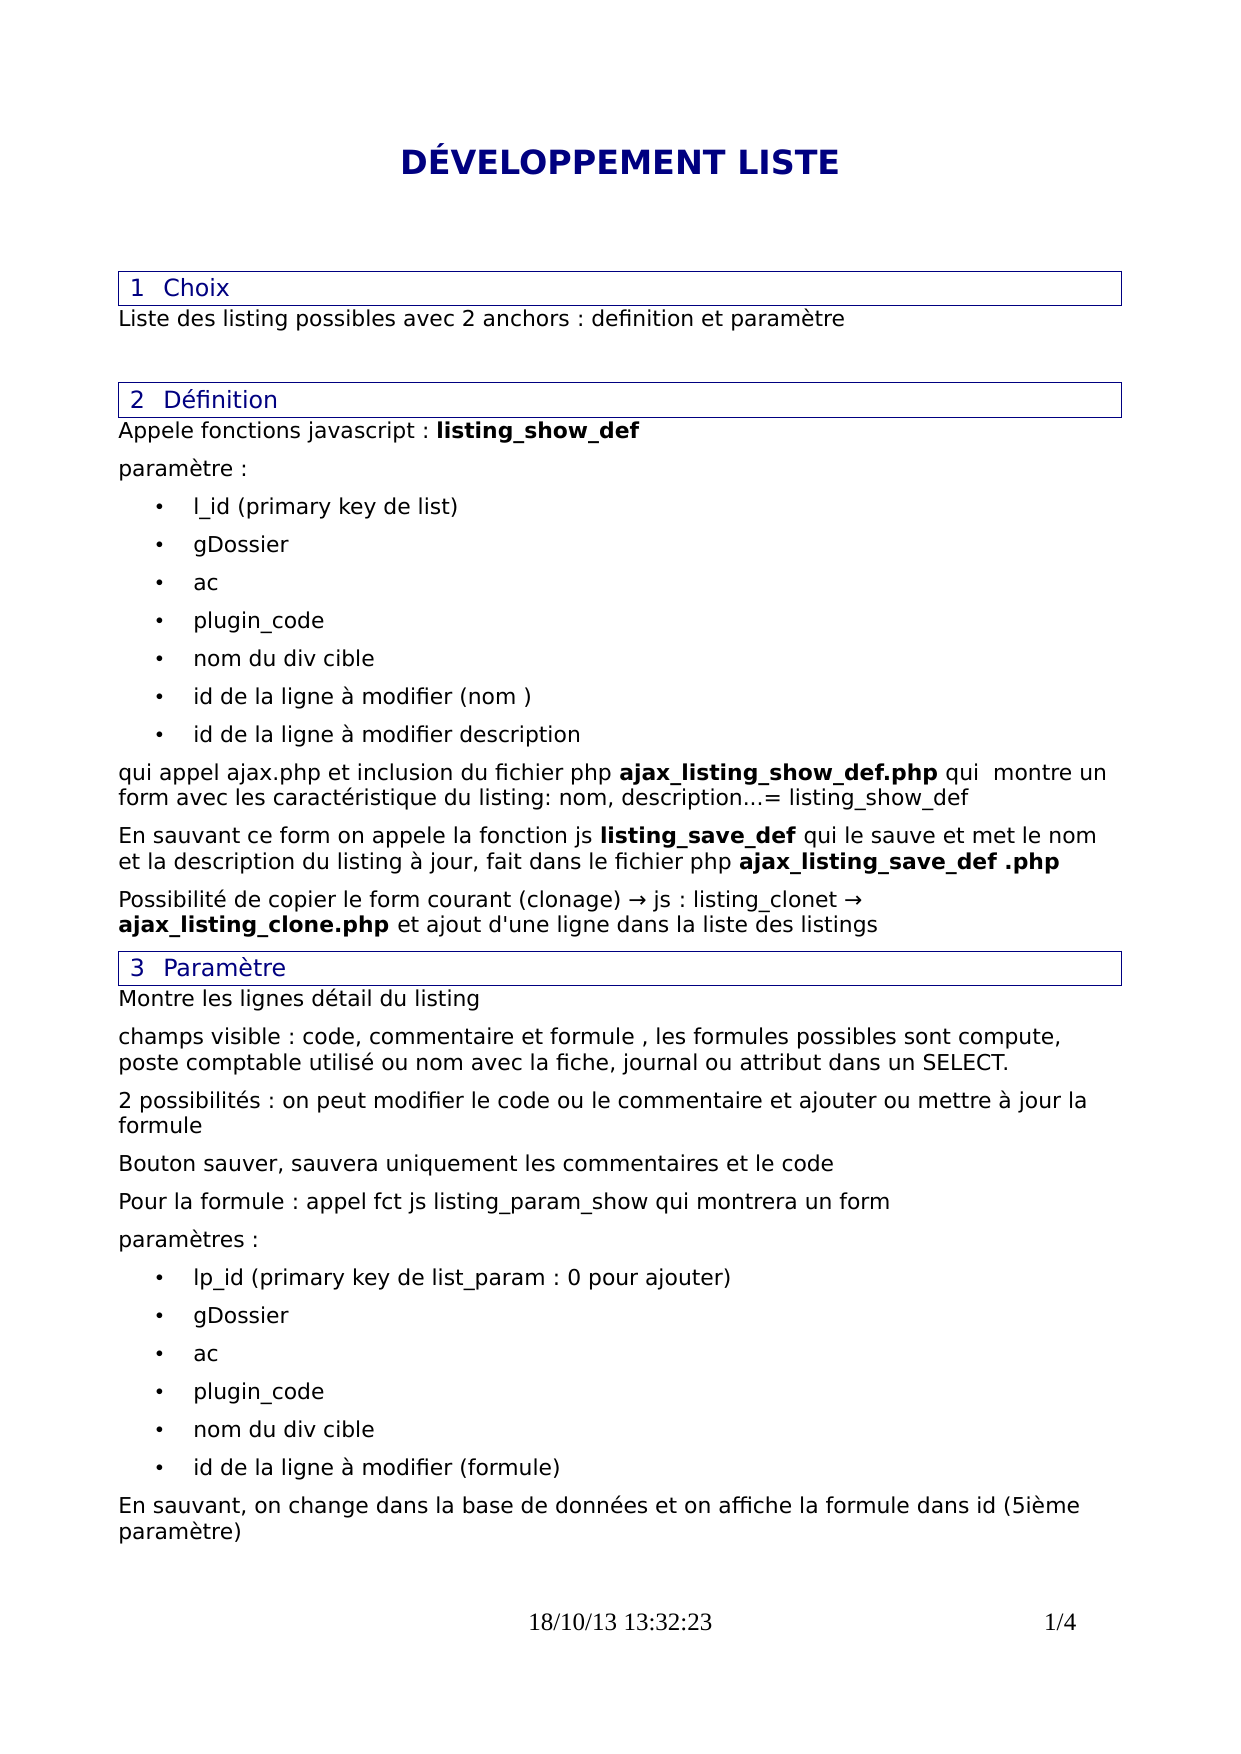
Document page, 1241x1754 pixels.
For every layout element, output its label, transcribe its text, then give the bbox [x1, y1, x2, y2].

text En sauvant ce form on appele la fonction js listing_save_def qui le sauve et met le nom et la description du listing à jour, fait dans le fichier php ajax_listing_save_def .php [118, 823, 1122, 874]
list nom du div cible [156, 1417, 1122, 1443]
text En sauvant, on change dans la base de données et on affiche la formule dans id (5ième paramètre) [118, 1493, 1122, 1544]
text Bouton sauver, sauvera uniquement les commentaires et le code [118, 1151, 1122, 1177]
subtitle Paramètre [119, 952, 1121, 985]
text paramètres : [118, 1227, 1122, 1253]
list ac [156, 1341, 1122, 1367]
text Possibilité de copier le form courant (clonage) → js : listing_clonet → ajax_listing_clone.php et ajout d'une ligne dans la liste des listings [118, 887, 1122, 938]
text Pour la formule : appel fct js listing_param_show qui montrera un form [118, 1189, 1122, 1215]
list id de la ligne à modifier description [156, 722, 1122, 747]
list plugin_code [156, 1379, 1122, 1405]
text paramètre : [118, 456, 1122, 481]
text Liste des listing possibles avec 2 anchors : definition et paramètre [118, 306, 1122, 332]
list nom du div cible [156, 646, 1122, 671]
subtitle Développement Liste [118, 143, 1122, 182]
subtitle Choix [119, 272, 1121, 305]
list gDossier [156, 532, 1122, 557]
list id de la ligne à modifier (nom ) [156, 684, 1122, 709]
text 2 possibilités : on peut modifier le code ou le commentaire et ajouter ou mettre à jour la formule [118, 1088, 1122, 1139]
text champs visible : code, commentaire et formule , les formules possibles sont compute, poste comptable utilisé ou nom avec la fiche, journal ou attribut dans un SELECT. [118, 1024, 1122, 1075]
list ac [156, 570, 1122, 595]
list id de la ligne à modifier (formule) [156, 1456, 1122, 1481]
text Appele fonctions javascript : listing_show_def [118, 418, 1122, 443]
list l_id (primary key de list) [156, 494, 1122, 519]
text Montre les lignes détail du listing [118, 986, 1122, 1012]
subtitle Définition [119, 383, 1121, 417]
text qui appel ajax.php et inclusion du fichier php ajax_listing_show_def.php qui montre un form avec les caractéristique du listing: nom, description...= listing_show_def [118, 760, 1122, 811]
list plugin_code [156, 608, 1122, 633]
list lp_id (primary key de list_param : 0 pour ajouter) [156, 1265, 1122, 1291]
list gDossier [156, 1303, 1122, 1329]
